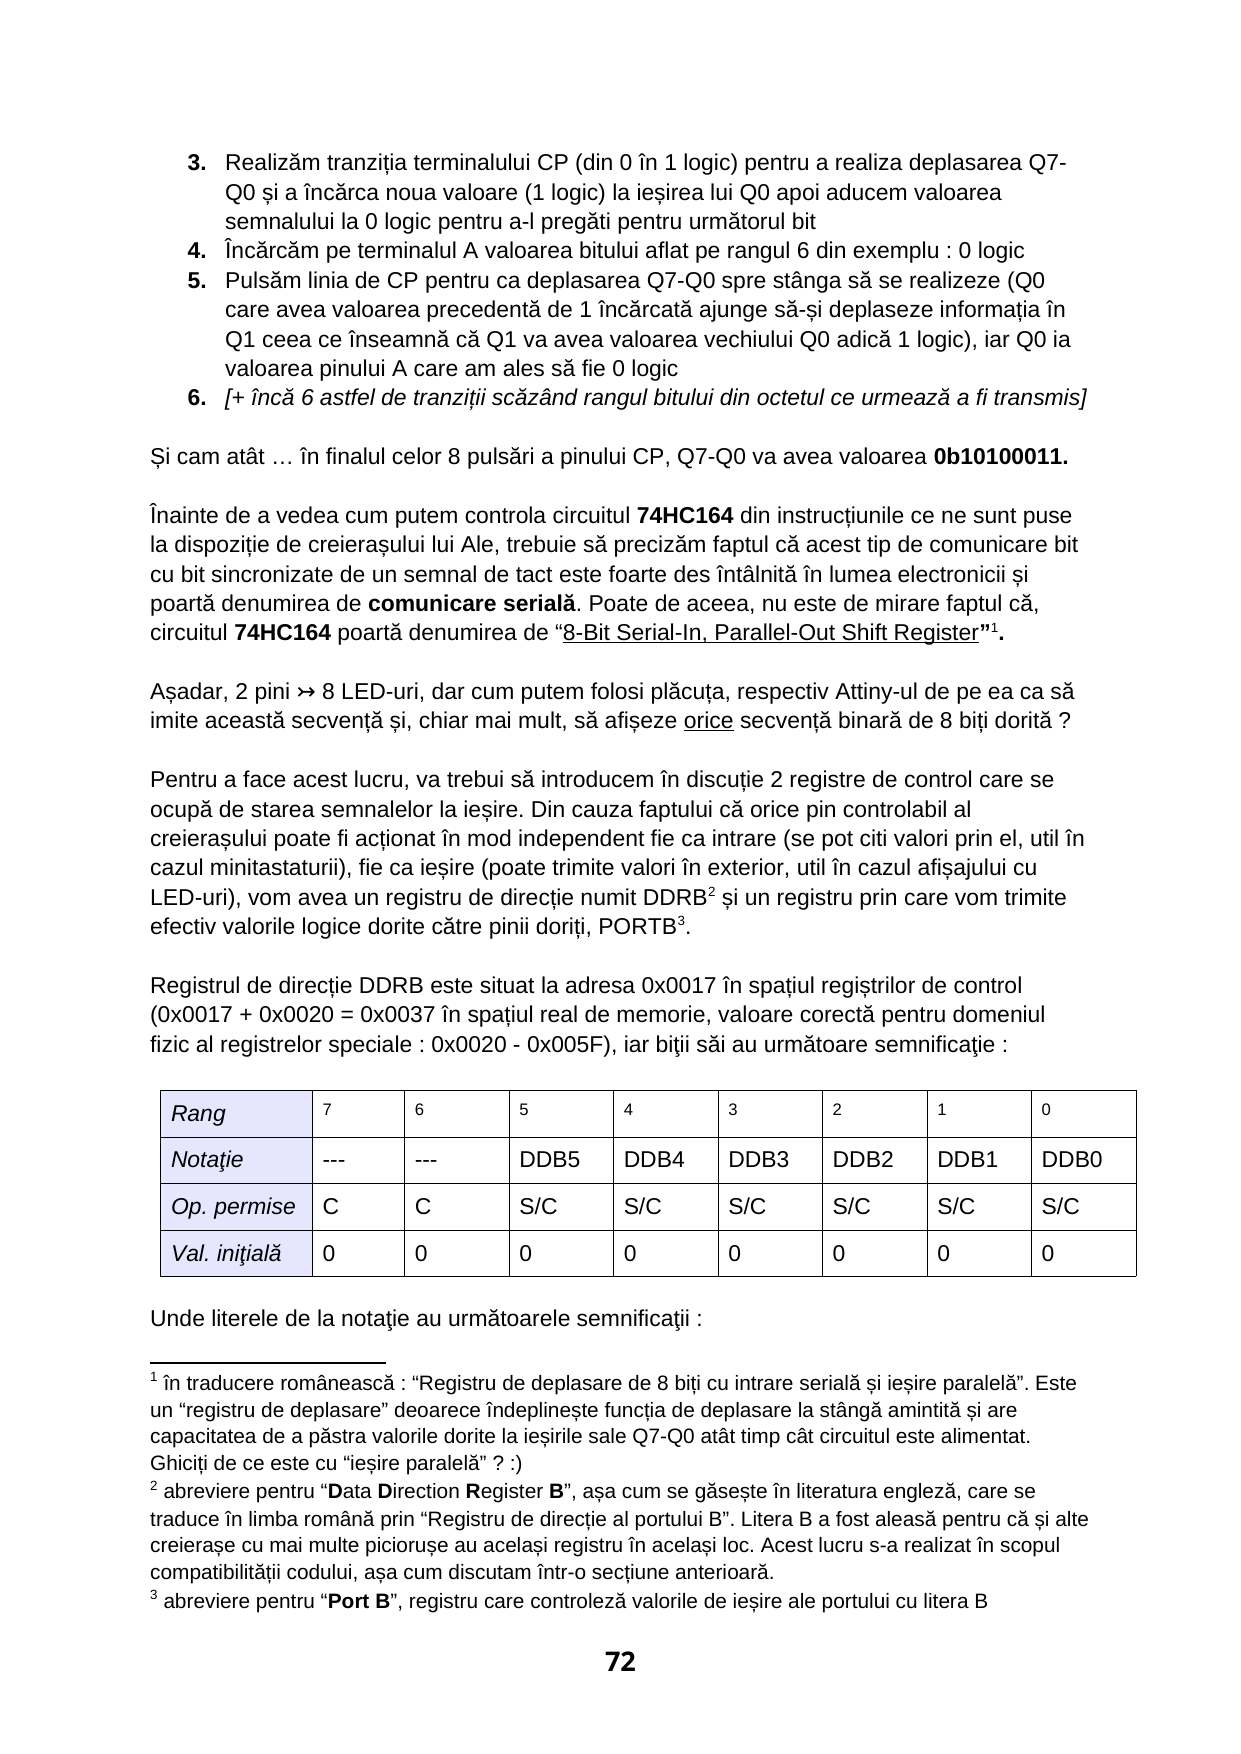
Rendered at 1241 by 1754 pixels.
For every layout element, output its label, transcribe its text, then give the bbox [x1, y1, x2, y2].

table_cell 0 [719, 1231, 822, 1276]
table_cell 0 [928, 1231, 1031, 1276]
table_cell C [405, 1184, 509, 1230]
table_header 4 [614, 1091, 718, 1137]
text Și cam atât … în finalul celor 8 pulsări a pinului CP, Q7-Q0 va avea valoarea 0b10100011. [150, 444, 1091, 469]
text Așadar, 2 pini ↣ 8 LED-uri, dar cum putem folosi plăcuța, respectiv Attiny-ul de pe ea ca să imite această secvență și, chiar mai mult, să afișeze orice secvență binară de 8 biți dorită ? [150, 679, 1091, 734]
text abreviere pentru “Port B”, registru care controleză valorile de ieșire ale portului cu litera B [150, 1587, 1091, 1613]
table_cell S/C [928, 1184, 1031, 1230]
table_cell --- [313, 1138, 404, 1183]
table_cell 0 [1032, 1231, 1136, 1276]
table_header Rang [161, 1091, 312, 1137]
text Înainte de a vedea cum putem controla circuitul 74HC164 din instrucțiunile ce ne sunt puse la dispoziție de creierașului lui Ale, trebuie să precizăm faptul că acest tip de comunicare bit cu bit sincronizate de un semnal de tact este foarte des întâlnită în lumea electronicii și poartă denumirea de comunicare serială. Poate de aceea, nu este de mirare faptul că, circuitul 74HC164 poartă denumirea de “8-Bit Serial-In, Parallel-Out Shift Register”. [150, 502, 1091, 646]
table_cell C [313, 1184, 404, 1230]
table_cell DDB5 [510, 1138, 613, 1183]
table_cell DDB1 [928, 1138, 1031, 1183]
table_cell Notaţie [161, 1138, 312, 1183]
table_header 5 [510, 1091, 613, 1137]
table_cell S/C [510, 1184, 613, 1230]
text Pentru a face acest lucru, va trebui să introducem în discuție 2 registre de control care se ocupă de starea semnalelor la ieșire. Din cauza faptului că orice pin controlabil al creierașului poate fi acționat în mod independent fie ca intrare (se pot citi valori prin el, util în cazul minitastaturii), fie ca ieșire (poate trimite valori în exterior, util în cazul afișajului cu LED-uri), vom avea un registru de direcție numit DDRB și un registru prin care vom trimite efectiv valorile logice dorite către pinii doriți, PORTB. [150, 767, 1091, 939]
table_cell S/C [719, 1184, 822, 1230]
table_cell 0 [313, 1231, 404, 1276]
list [+ încă 6 astfel de tranziții scăzând rangul bitului din octetul ce urmează a fi transmis] [187, 385, 1091, 411]
table_header 2 [823, 1091, 927, 1137]
table_cell S/C [823, 1184, 927, 1230]
table_header 3 [719, 1091, 822, 1137]
list Pulsăm linia de CP pentru ca deplasarea Q7-Q0 spre stânga să se realizeze (Q0 care avea valoarea precedentă de 1 încărcată ajunge să-și deplaseze informația în Q1 ceea ce înseamnă că Q1 va avea valoarea vechiului Q0 adică 1 logic), iar Q0 ia valoarea pinului A care am ales să fie 0 logic [187, 267, 1091, 381]
table_cell DDB4 [614, 1138, 718, 1183]
table_cell 0 [614, 1231, 718, 1276]
list Încărcăm pe terminalul A valoarea bitului aflat pe rangul 6 din exemplu : 0 logic [187, 238, 1091, 264]
table_cell DDB2 [823, 1138, 927, 1183]
table_cell DDB0 [1032, 1138, 1136, 1183]
table_cell S/C [614, 1184, 718, 1230]
table_cell Op. permise [161, 1184, 312, 1230]
text Unde literele de la notaţie au următoarele semnificaţii : [150, 1306, 1091, 1331]
table_cell 0 [823, 1231, 927, 1276]
table_header 7 [313, 1091, 404, 1137]
table_cell DDB3 [719, 1138, 822, 1183]
text în traducere românească : “Registru de deplasare de 8 biți cu intrare serială și ieșire paralelă”. Este un “registru de deplasare” deoarece îndeplinește funcția de deplasare la stângă amintită și are capacitatea de a păstra valorile dorite la ieșirile sale Q7-Q0 atât timp cât circuitul este alimentat. Ghiciți de ce este cu “ieșire paralelă” ? :) [150, 1369, 1091, 1475]
table_header 6 [405, 1091, 509, 1137]
table_cell 0 [405, 1231, 509, 1276]
text abreviere pentru “Data Direction Register B”, așa cum se găsește în literatura engleză, care se traduce în limba română prin “Registru de direcție al portului B”. Litera B a fost aleasă pentru că și alte creierașe cu mai multe piciorușe au același registru în același loc. Acest lucru s-a realizat în scopul compatibilității codului, așa cum discutam într-o secțiune anterioară. [150, 1478, 1091, 1584]
table_cell --- [405, 1138, 509, 1183]
table_header 1 [928, 1091, 1031, 1137]
table_cell Val. iniţială [161, 1231, 312, 1276]
table_header 0 [1032, 1091, 1136, 1137]
table_cell 0 [510, 1231, 613, 1276]
list Realizăm tranziția terminalului CP (din 0 în 1 logic) pentru a realiza deplasarea Q7-Q0 și a încărca noua valoare (1 logic) la ieșirea lui Q0 apoi aducem valoarea semnalului la 0 logic pentru a-l pregăti pentru următorul bit [187, 150, 1091, 234]
text Registrul de direcție DDRB este situat la adresa 0x0017 în spațiul regiștrilor de control (0x0017 + 0x0020 = 0x0037 în spațiul real de memorie, valoare corectă pentru domeniul fizic al registrelor speciale : 0x0020 - 0x005F), iar biţii săi au următoare semnificaţie : [150, 972, 1091, 1057]
table_cell S/C [1032, 1184, 1136, 1230]
